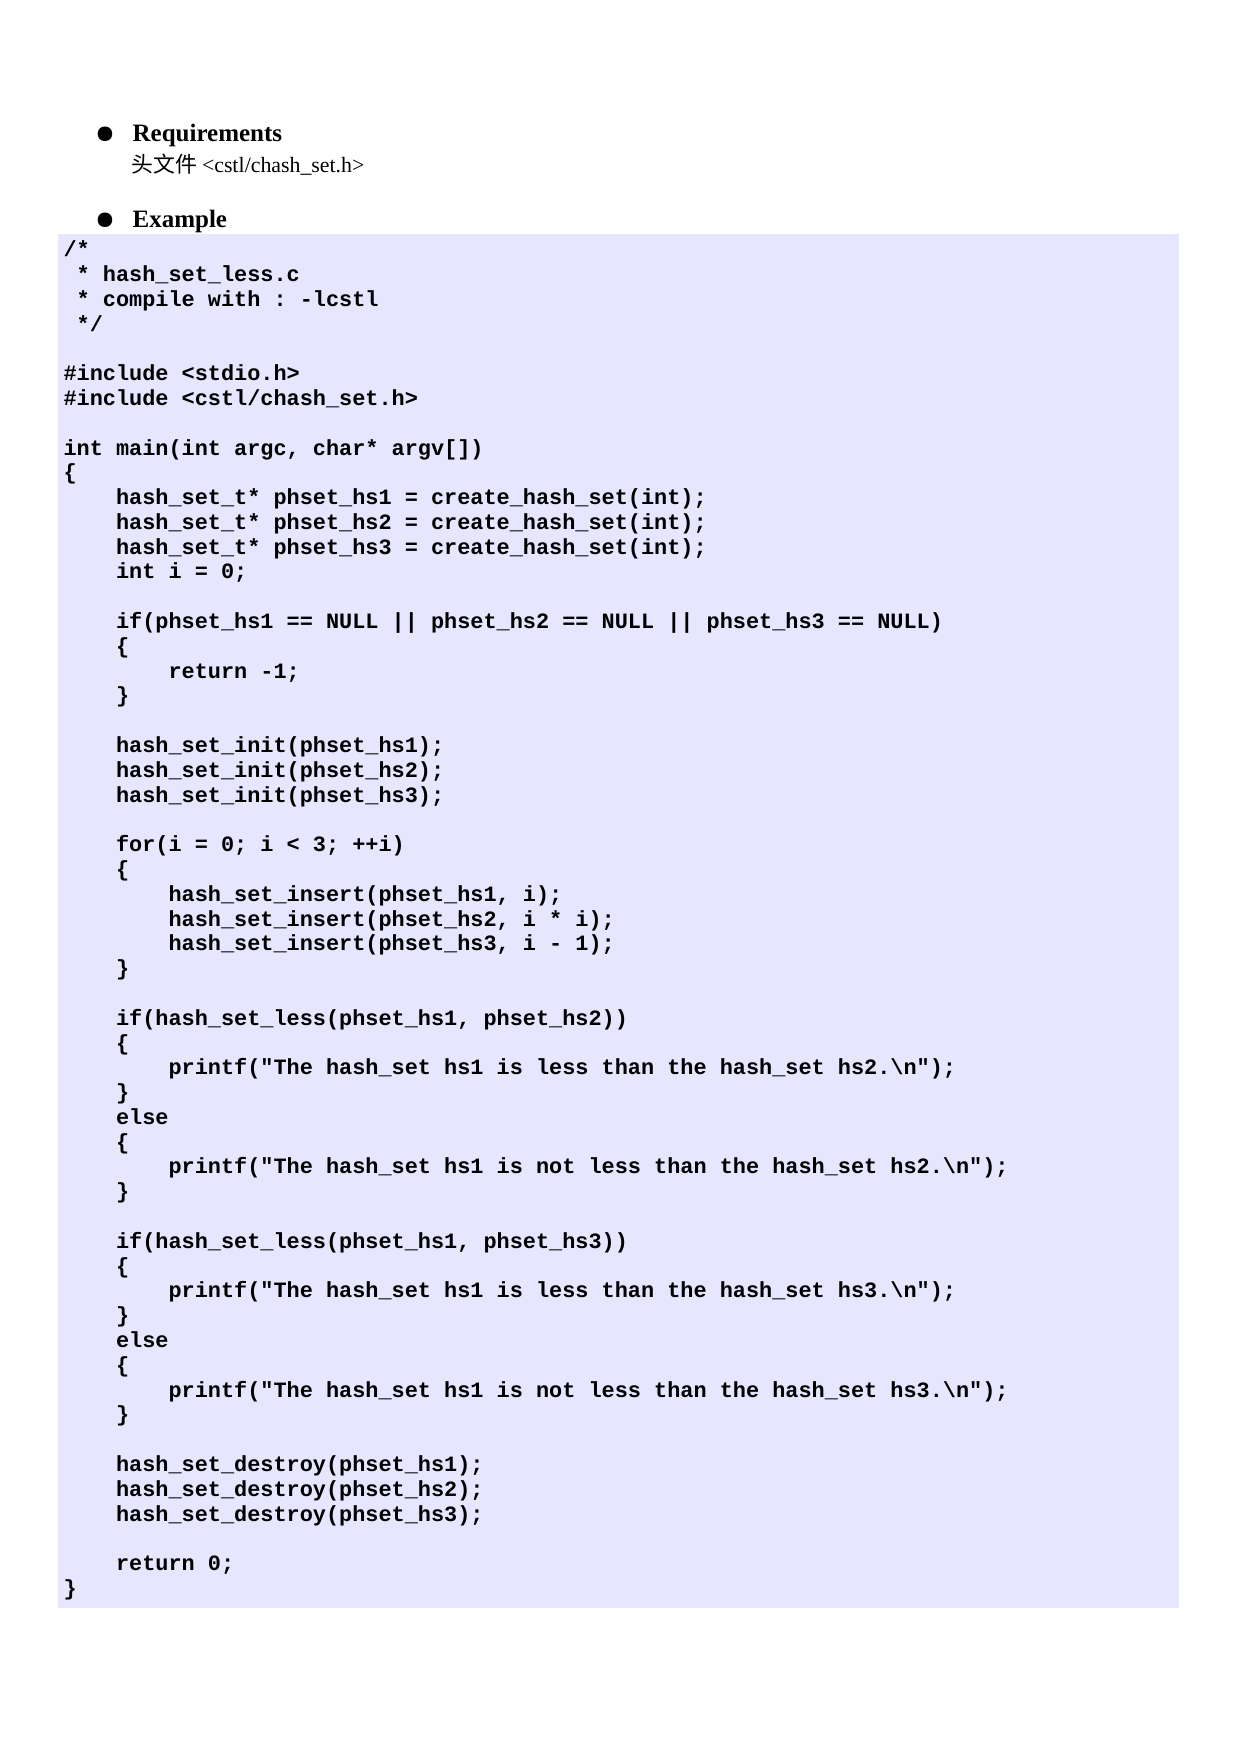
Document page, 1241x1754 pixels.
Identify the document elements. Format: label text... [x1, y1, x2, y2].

list Example [95, 204, 1179, 232]
list Requirements [95, 118, 1179, 147]
text 头文件 <cstl/chash_set.h> [57, 147, 1179, 178]
table_header /* * hash_set_less.c * compile with : -lcstl */ #include <stdio.h> #include <cstl/chash_set.h> int main(int argc, char* argv[]) { hash_set_t* phset_hs1 = create_hash_set(int); hash_set_t* phset_hs2 = create_hash_set(int); hash_set_t* phset_hs3 = create_hash_set(int); int i = 0; if(phset_hs1 == NULL || phset_hs2 == NULL || phset_hs3 == NULL) { return -1; } hash_set_init(phset_hs1); hash_set_init(phset_hs2); hash_set_init(phset_hs3); for(i = 0; i < 3; ++i) { hash_set_insert(phset_hs1, i); hash_set_insert(phset_hs2, i * i); hash_set_insert(phset_hs3, i - 1); } if(hash_set_less(phset_hs1, phset_hs2)) { printf("The hash_set hs1 is less than the hash_set hs2.\n"); } else { printf("The hash_set hs1 is not less than the hash_set hs2.\n"); } if(hash_set_less(phset_hs1, phset_hs3)) { printf("The hash_set hs1 is less than the hash_set hs3.\n"); } else { printf("The hash_set hs1 is not less than the hash_set hs3.\n"); } hash_set_destroy(phset_hs1); hash_set_destroy(phset_hs2); hash_set_destroy(phset_hs3); return 0; } [58, 234, 1179, 1608]
